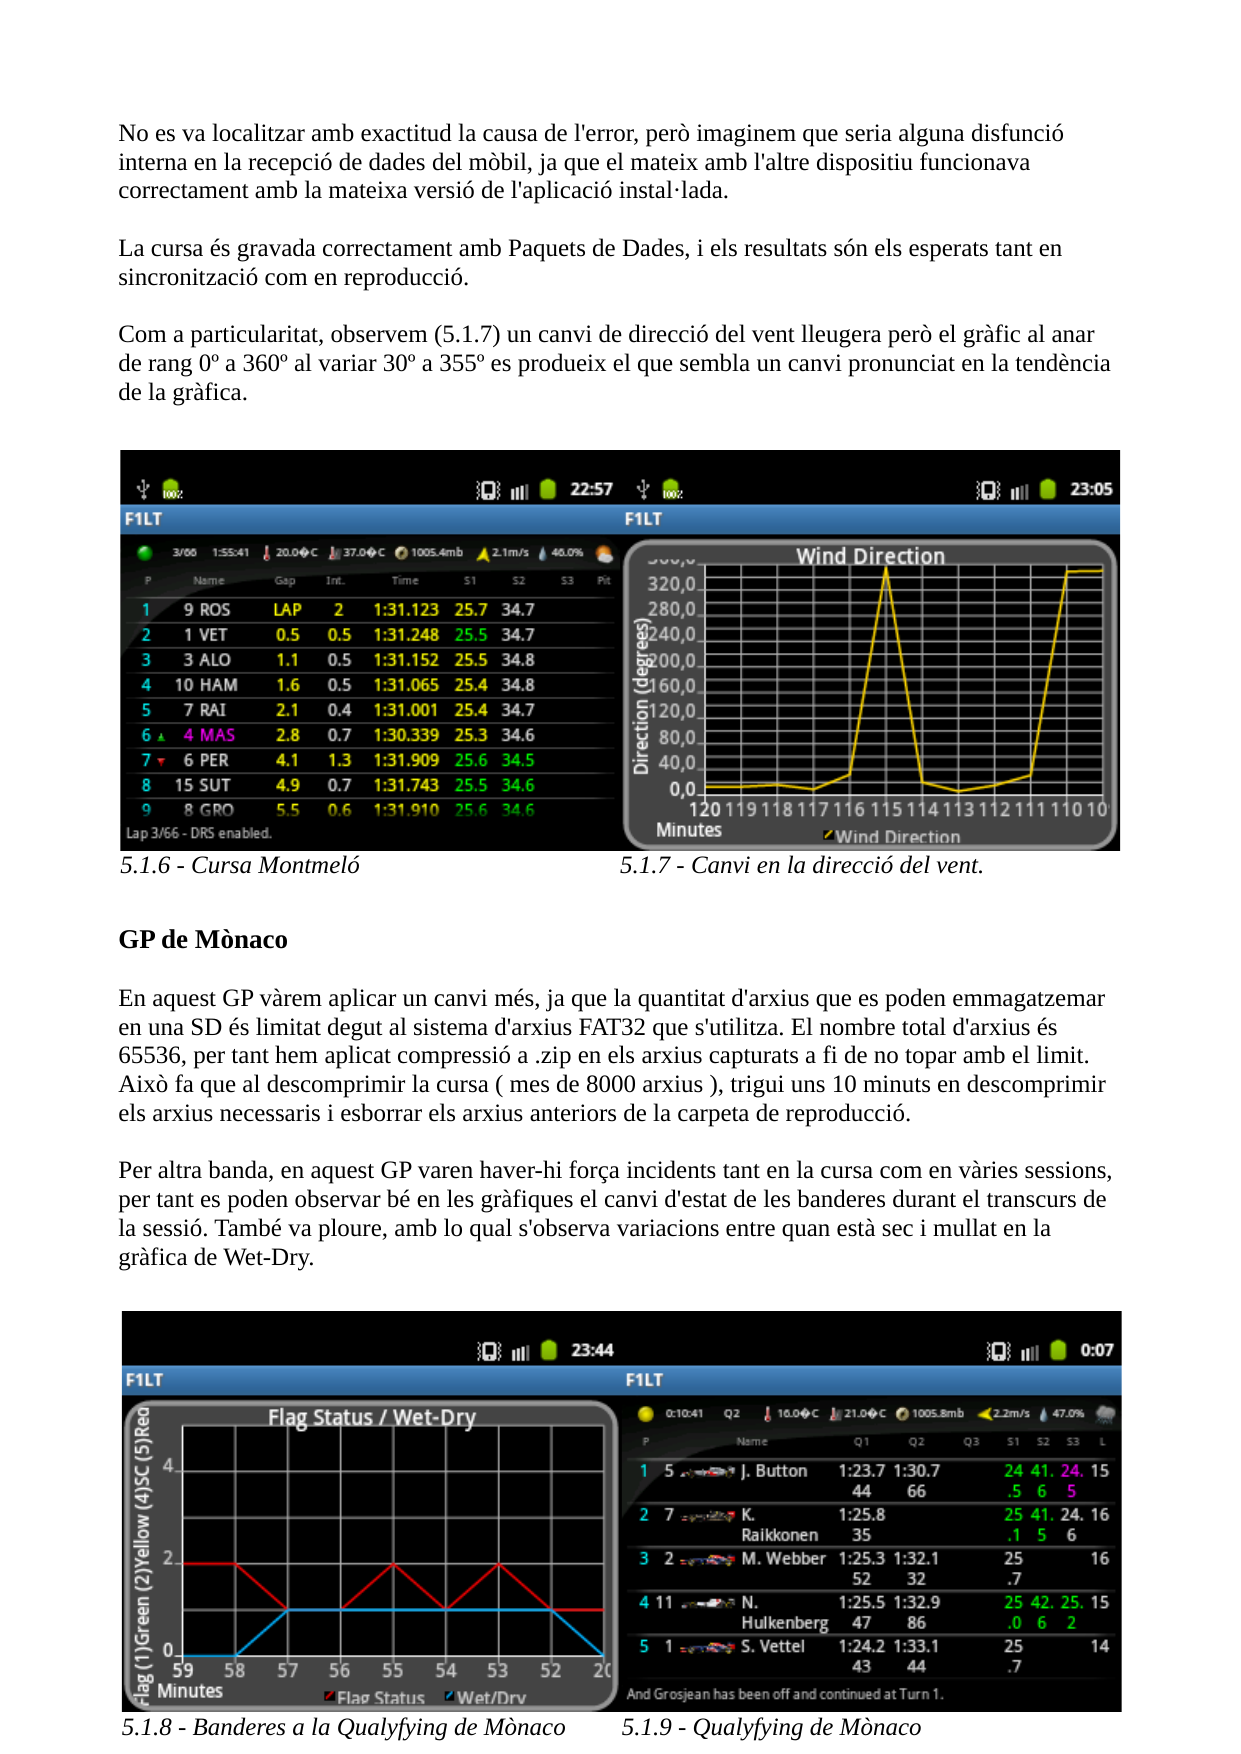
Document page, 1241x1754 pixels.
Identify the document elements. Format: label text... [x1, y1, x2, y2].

picture [121, 1311, 1122, 1712]
text Com a particularitat, observem (5.1.7) un canvi de direcció del vent lleugera però el gràfic al anar de rang 0º a 360º al variar 30º a 355º es produeix el que sembla un canvi pronunciat en la tendència de la gràfica. [118, 319, 1122, 406]
text 5.1.9 - Qualyfying de Mònaco [622, 1712, 1122, 1741]
text 5.1.7 - Canvi en la direcció del vent. [620, 851, 1120, 879]
text 5.1.8 - Banderes a la Qualyfying de Mònaco [122, 1712, 622, 1741]
picture [120, 450, 1121, 851]
text No es va localitzar amb exactitud la causa de l'error, però imaginem que seria alguna disfunció interna en la recepció de dades del mòbil, ja que el mateix amb l'altre dispositiu funcionava correctament amb la mateixa versió de l'aplicació instal·lada. [118, 118, 1122, 204]
text Per altra banda, en aquest GP varen haver-hi força incidents tant en la cursa com en vàries sessions, per tant es poden observar bé en les gràfiques el canvi d'estat de les banderes durant el transcurs de la sessió. També va ploure, amb lo qual s'observa variacions entre quan està sec i mullat en la gràfica de Wet-Dry. [118, 1156, 1122, 1271]
text En aquest GP vàrem aplicar un canvi més, ja que la quantitat d'arxius que es poden emmagatzemar en una SD és limitat degut al sistema d'arxius FAT32 que s'utilitza. El nombre total d'arxius és 65536, per tant hem aplicat compressió a .zip en els arxius capturats a fi de no topar amb el limit. Això fa que al descomprimir la cursa ( mes de 8000 arxius ), trigui uns 10 minuts en descomprimir els arxius necessaris i esborrar els arxius anteriors de la carpeta de reproducció. [118, 983, 1122, 1127]
text GP de Mònaco [118, 923, 1122, 954]
text 5.1.6 - Cursa Montmeló [120, 851, 620, 879]
text La cursa és gravada correctament amb Paquets de Dades, i els resultats són els esperats tant en sincronització com en reproducció. [118, 233, 1122, 291]
